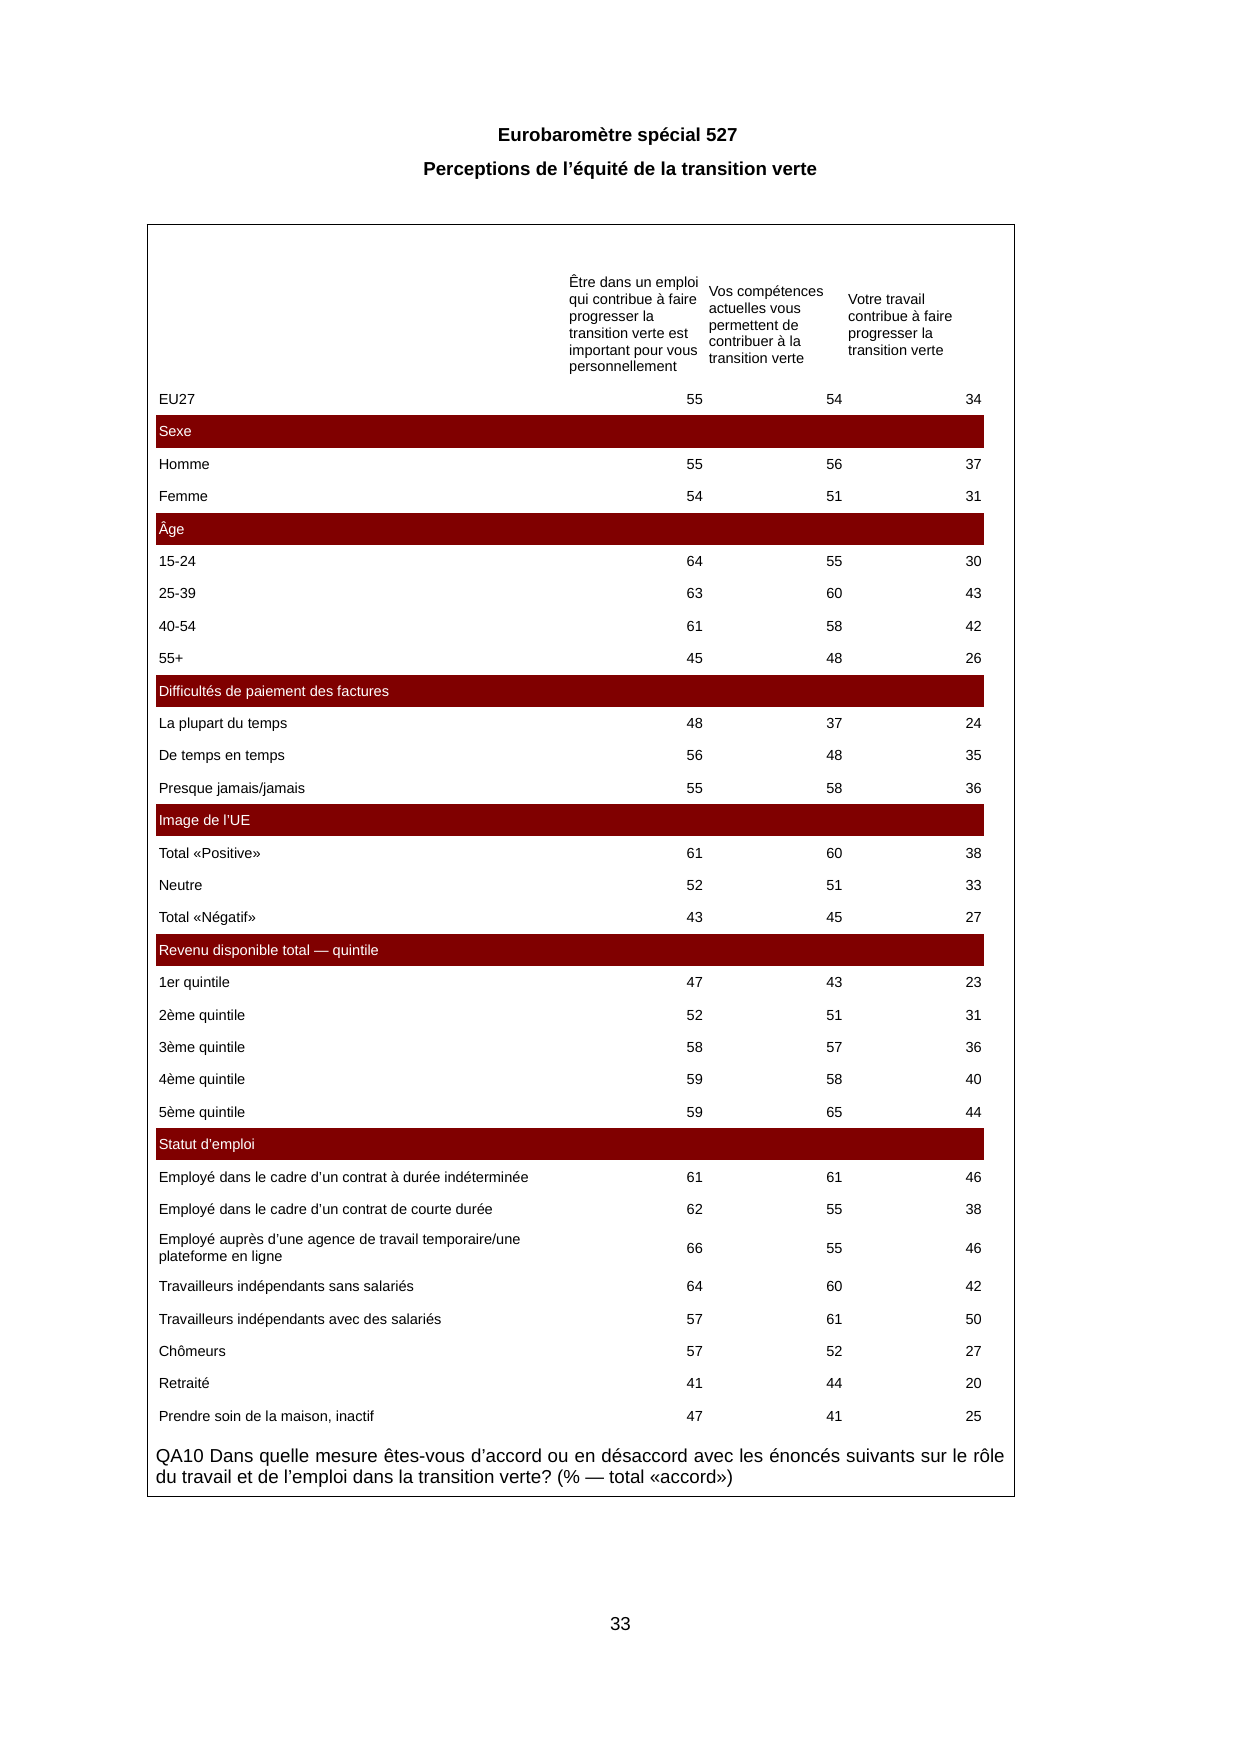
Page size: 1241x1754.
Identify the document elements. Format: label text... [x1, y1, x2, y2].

table_cell 61 [566, 1160, 706, 1193]
table_cell 55 [566, 448, 706, 480]
table_cell Employé dans le cadre d’un contrat de courte durée [156, 1193, 566, 1225]
table_cell 2ème quintile [156, 999, 566, 1031]
table_cell 55 [706, 1225, 845, 1270]
table_cell 60 [706, 577, 845, 610]
table_cell 25-39 [156, 577, 566, 610]
table_cell 41 [566, 1367, 706, 1400]
table_cell 57 [706, 1031, 845, 1063]
table_cell 1er quintile [156, 966, 566, 998]
table_cell 45 [566, 642, 706, 674]
table_cell Femme [156, 480, 566, 512]
table_cell 26 [845, 642, 984, 674]
table_cell Travailleurs indépendants avec des salariés [156, 1303, 566, 1335]
table_cell [706, 1128, 845, 1160]
table_cell EU27 [156, 383, 566, 415]
table_cell [566, 1128, 706, 1160]
table_cell 57 [566, 1335, 706, 1367]
table_cell [706, 513, 845, 545]
table_cell 55 [706, 545, 845, 577]
table_cell 46 [845, 1225, 984, 1270]
table_cell [566, 675, 706, 707]
table_cell 60 [706, 836, 845, 869]
table_cell 15-24 [156, 545, 566, 577]
table_cell Image de l’UE [156, 804, 566, 836]
table_cell Prendre soin de la maison, inactif [156, 1400, 566, 1432]
table_cell Sexe [156, 415, 566, 448]
table_header [156, 266, 566, 383]
table_cell Statut d’emploi [156, 1128, 566, 1160]
table_cell [845, 804, 984, 836]
table_cell 34 [845, 383, 984, 415]
table_cell La plupart du temps [156, 707, 566, 739]
table_cell [566, 934, 706, 966]
table_cell Total «Négatif» [156, 901, 566, 934]
text QA10 Dans quelle mesure êtes-vous d’accord ou en désaccord avec les énoncés suivants sur le rôle du travail et de l’emploi dans la transition verte? (% — total «accord») [156, 1444, 1005, 1488]
table_cell Revenu disponible total — quintile [156, 934, 566, 966]
table_cell 45 [706, 901, 845, 934]
table_cell Retraité [156, 1367, 566, 1400]
table_cell 58 [706, 772, 845, 804]
table_cell 64 [566, 1270, 706, 1302]
table_cell 40 [845, 1063, 984, 1096]
table_cell 58 [706, 1063, 845, 1096]
table_cell 36 [845, 772, 984, 804]
table_cell 41 [706, 1400, 845, 1432]
table_header Être dans un emploi qui contribue à faire progresser la transition verte est important pour vous personnellement [566, 266, 706, 383]
table_cell [566, 415, 706, 448]
table_cell 61 [706, 1303, 845, 1335]
table_cell 43 [845, 577, 984, 610]
table_cell Presque jamais/jamais [156, 772, 566, 804]
table_cell 35 [845, 739, 984, 772]
table_cell 61 [566, 610, 706, 642]
table_cell 37 [845, 448, 984, 480]
table_cell Chômeurs [156, 1335, 566, 1367]
table_cell 27 [845, 901, 984, 934]
table_cell 55+ [156, 642, 566, 674]
table_cell Âge [156, 513, 566, 545]
table_cell 47 [566, 1400, 706, 1432]
table_cell 52 [706, 1335, 845, 1367]
table_cell [706, 415, 845, 448]
table_cell [845, 513, 984, 545]
table_cell 24 [845, 707, 984, 739]
table_cell 59 [566, 1096, 706, 1128]
table_cell Employé dans le cadre d’un contrat à durée indéterminée [156, 1160, 566, 1193]
table_cell Difficultés de paiement des factures [156, 675, 566, 707]
table_header Votre travail contribue à faire progresser la transition verte [845, 266, 984, 383]
table_cell 36 [845, 1031, 984, 1063]
table_cell 54 [706, 383, 845, 415]
table_cell Travailleurs indépendants sans salariés [156, 1270, 566, 1302]
table_cell 43 [706, 966, 845, 998]
table_cell 48 [566, 707, 706, 739]
table_cell 55 [706, 1193, 845, 1225]
table_cell [706, 675, 845, 707]
table_cell 62 [566, 1193, 706, 1225]
table_cell Employé auprès d’une agence de travail temporaire/une plateforme en ligne [156, 1225, 566, 1270]
table_cell 5ème quintile [156, 1096, 566, 1128]
table_cell 52 [566, 869, 706, 901]
table_cell 51 [706, 999, 845, 1031]
table_cell 55 [566, 772, 706, 804]
table_cell 60 [706, 1270, 845, 1302]
table_cell [845, 934, 984, 966]
table_cell 59 [566, 1063, 706, 1096]
table_cell 25 [845, 1400, 984, 1432]
table_cell De temps en temps [156, 739, 566, 772]
table_cell 42 [845, 610, 984, 642]
table_cell 46 [845, 1160, 984, 1193]
table_cell 44 [845, 1096, 984, 1128]
table_cell 63 [566, 577, 706, 610]
table_cell 51 [706, 869, 845, 901]
table_cell 23 [845, 966, 984, 998]
table_cell 56 [706, 448, 845, 480]
table_cell 61 [706, 1160, 845, 1193]
table_cell [706, 804, 845, 836]
table_cell 33 [845, 869, 984, 901]
table_cell 44 [706, 1367, 845, 1400]
table_cell 56 [566, 739, 706, 772]
table_cell 61 [566, 836, 706, 869]
table_cell 54 [566, 480, 706, 512]
table_cell 51 [706, 480, 845, 512]
table_cell [566, 513, 706, 545]
table_cell 43 [566, 901, 706, 934]
table_cell Homme [156, 448, 566, 480]
table_cell 38 [845, 1193, 984, 1225]
table_cell 66 [566, 1225, 706, 1270]
table_cell 4ème quintile [156, 1063, 566, 1096]
table_cell [845, 1128, 984, 1160]
table_cell 40-54 [156, 610, 566, 642]
table_header Vos compétences actuelles vous permettent de contribuer à la transition verte [706, 266, 845, 383]
table_cell 38 [845, 836, 984, 869]
table_cell 48 [706, 642, 845, 674]
table_cell 65 [706, 1096, 845, 1128]
table_cell 47 [566, 966, 706, 998]
table_cell 27 [845, 1335, 984, 1367]
table_cell [566, 804, 706, 836]
table_cell [706, 934, 845, 966]
table_cell 31 [845, 480, 984, 512]
table_cell 50 [845, 1303, 984, 1335]
table_cell Total «Positive» [156, 836, 566, 869]
table_cell [845, 675, 984, 707]
table_cell 55 [566, 383, 706, 415]
table_cell Neutre [156, 869, 566, 901]
table_cell 37 [706, 707, 845, 739]
table_cell 58 [566, 1031, 706, 1063]
table_cell 3ème quintile [156, 1031, 566, 1063]
table_cell 52 [566, 999, 706, 1031]
table_cell 58 [706, 610, 845, 642]
table_cell 31 [845, 999, 984, 1031]
table_cell 64 [566, 545, 706, 577]
table_cell 20 [845, 1367, 984, 1400]
table_cell 30 [845, 545, 984, 577]
table_cell 57 [566, 1303, 706, 1335]
table_cell 48 [706, 739, 845, 772]
table_cell 42 [845, 1270, 984, 1302]
table_cell [845, 415, 984, 448]
